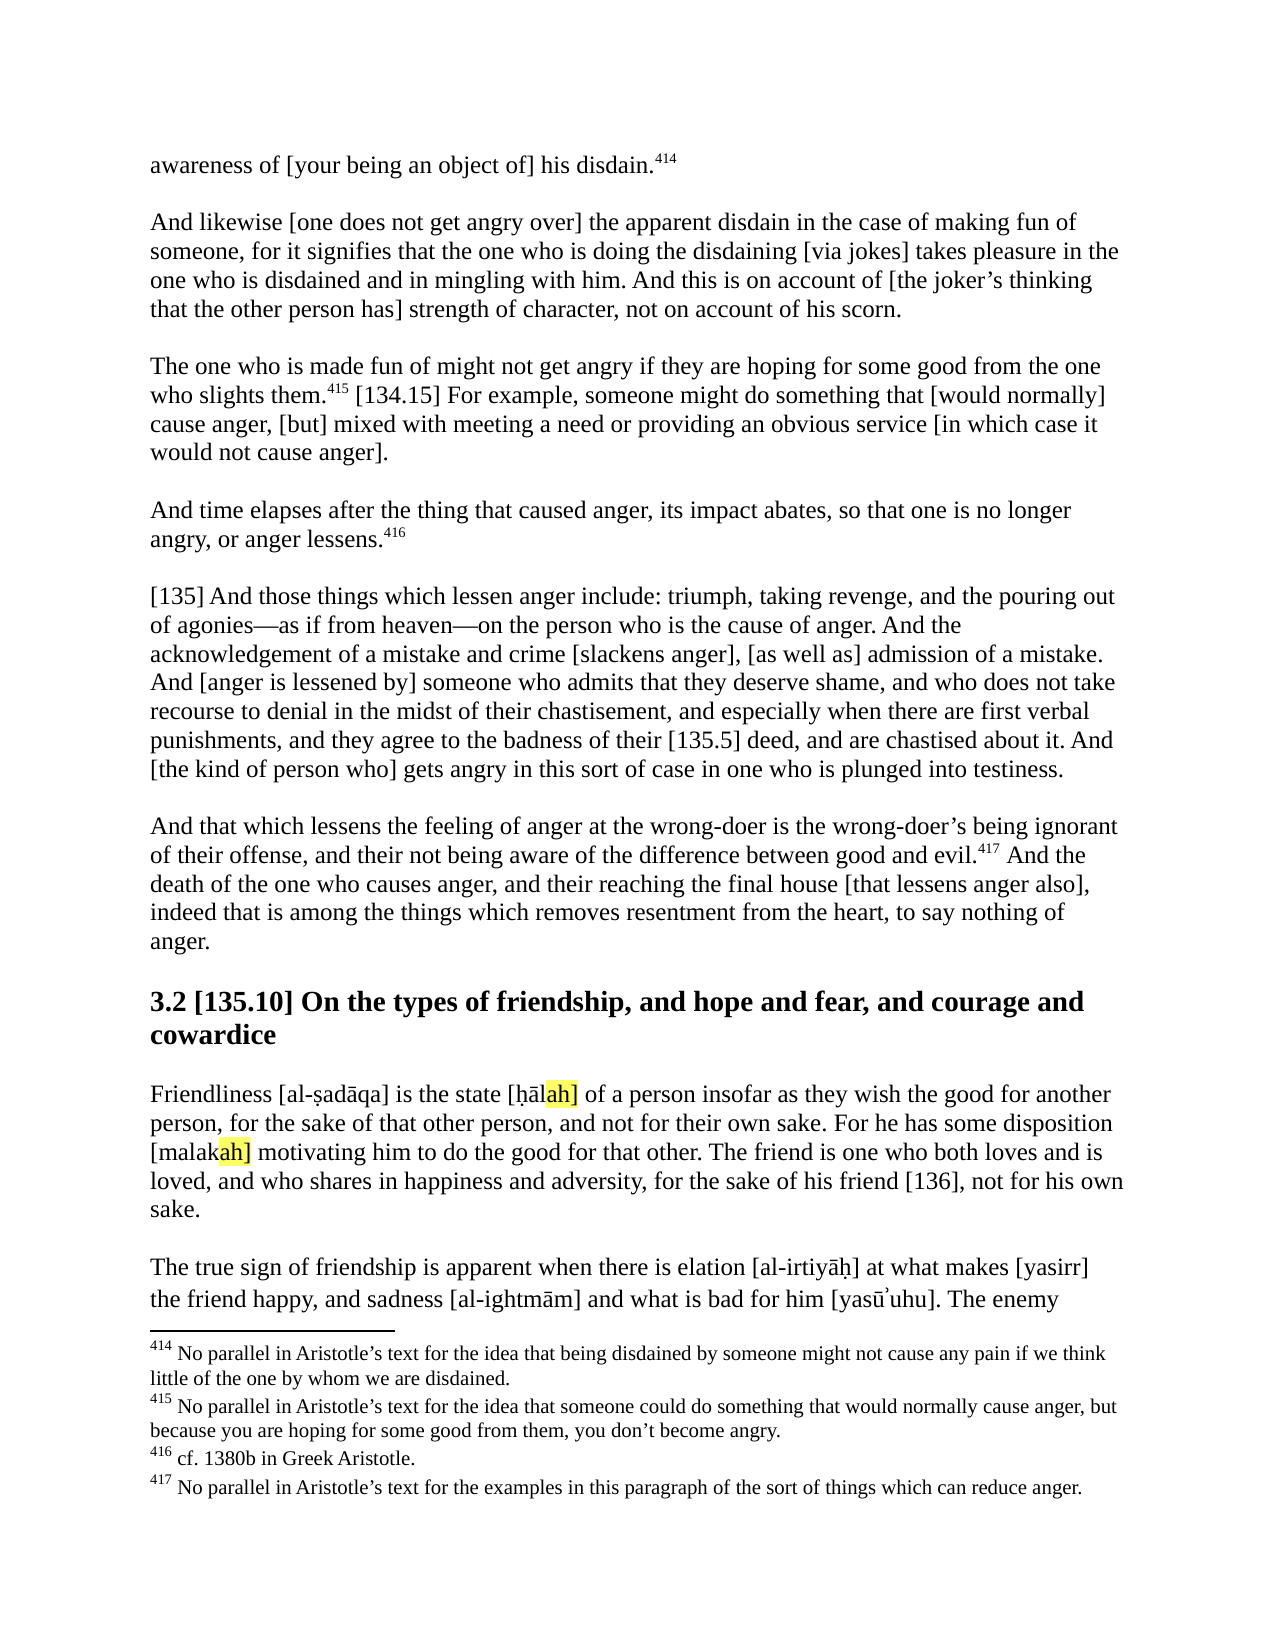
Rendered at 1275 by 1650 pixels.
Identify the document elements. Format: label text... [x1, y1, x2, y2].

text And that which lessens the feeling of anger at the wrong-doer is the wrong-doer’s being ignorant of their offense, and their not being aware of the difference between good and evil. And the death of the one who causes anger, and their reaching the final house [that lessens anger also], indeed that is among the things which removes resentment from the heart, to say nothing of anger. [150, 811, 1125, 955]
subtitle 3.2 [135.10] On the types of friendship, and hope and fear, and courage and cowardice [150, 984, 1125, 1051]
text And time elapses after the thing that caused anger, its impact abates, so that one is no longer angry, or anger lessens. [150, 495, 1125, 552]
text No parallel in Aristotle’s text for the examples in this paragraph of the sort of things which can reduce anger. [150, 1471, 1125, 1500]
text And likewise [one does not get angry over] the apparent disdain in the case of making fun of someone, for it signifies that the one who is doing the disdaining [via jokes] takes pleasure in the one who is disdained and in mingling with him. And this is on account of [the joker’s thinking that the other person has] strength of character, not on account of his scorn. [150, 207, 1125, 322]
text No parallel in Aristotle’s text for the idea that someone could do something that would normally cause anger, but because you are hoping for some good from them, you don’t become angry. [150, 1390, 1125, 1442]
text The true sign of friendship is apparent when there is elation [al-irtiyāḥ] at what makes [yasirr] the friend happy, and sadness [al-ightmām] and what is bad for him [yasūʾuhu]. The enemy [150, 1252, 1125, 1315]
text [135] And those things which lessen anger include: triumph, taking revenge, and the pouring out of agonies—as if from heaven—on the person who is the cause of anger. And the acknowledgement of a mistake and crime [slackens anger], [as well as] admission of a mistake. And [anger is lessened by] someone who admits that they deserve shame, and who does not take recourse to denial in the midst of their chastisement, and especially when there are first verbal punishments, and they agree to the badness of their [135.5] deed, and are chastised about it. And [the kind of person who] gets angry in this sort of case in one who is plunged into testiness. [150, 581, 1125, 782]
text awareness of [your being an object of] his disdain. [150, 150, 1125, 179]
text Friendliness [al-ṣadāqa] is the state [ḥālah] of a person insofar as they wish the good for another person, for the sake of that other person, and not for their own sake. For he has some disposition [malakah] motivating him to do the good for that other. The friend is one who both loves and is loved, and who shares in happiness and adversity, for the sake of his friend [136], not for his own sake. [150, 1079, 1125, 1223]
text No parallel in Aristotle’s text for the idea that being disdained by someone might not cause any pain if we think little of the one by whom we are disdained. [150, 1337, 1125, 1390]
text The one who is made fun of might not get angry if they are hoping for some good from the one who slights them. [134.15] For example, someone might do something that [would normally] cause anger, [but] mixed with meeting a need or providing an obvious service [in which case it would not cause anger]. [150, 351, 1125, 466]
text cf. 1380b in Greek Aristotle. [150, 1442, 1125, 1471]
